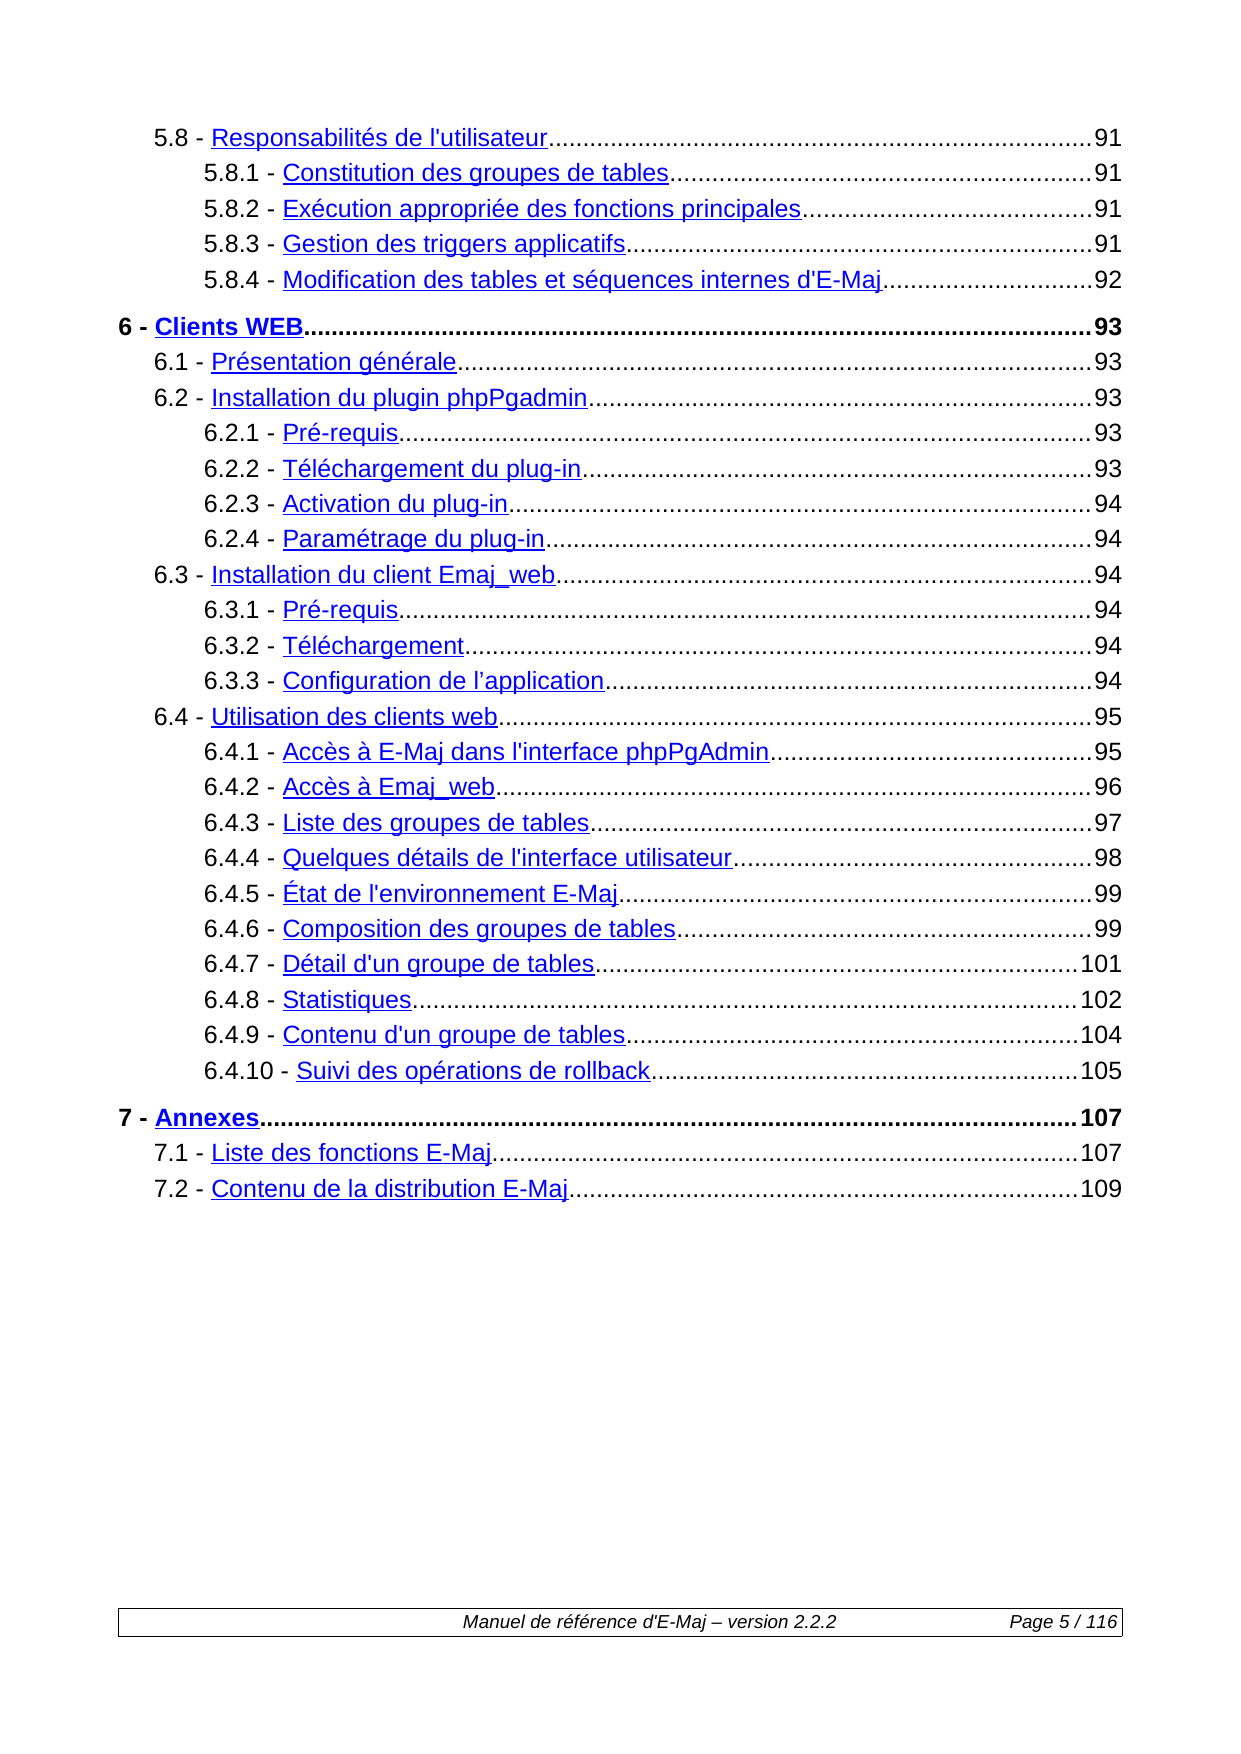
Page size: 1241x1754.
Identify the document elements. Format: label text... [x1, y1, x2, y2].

text 6.4.7 - Détail d'un groupe de tables 101 [168, 944, 1122, 980]
text 6.4 - Utilisation des clients web 95 [118, 697, 1122, 732]
text 6.3 - Installation du client Emaj_web 94 [118, 555, 1122, 590]
text 6.2.3 - Activation du plug-in 94 [168, 484, 1122, 519]
text 6.2.1 - Pré-requis 93 [168, 413, 1122, 449]
text 6.3.3 - Configuration de l’application 94 [168, 661, 1122, 697]
text 6.2.2 - Téléchargement du plug-in 93 [168, 449, 1122, 484]
text 6.4.4 - Quelques détails de l'interface utilisateur 98 [168, 838, 1122, 874]
text 6.2.4 - Paramétrage du plug-in 94 [168, 519, 1122, 555]
text 7.1 - Liste des fonctions E-Maj 107 [118, 1133, 1122, 1169]
text 5.8.1 - Constitution des groupes de tables 91 [168, 153, 1122, 189]
text 6.4.1 - Accès à E-Maj dans l'interface phpPgAdmin 95 [168, 732, 1122, 767]
text 6.4.5 - État de l'environnement E-Maj 99 [168, 874, 1122, 909]
text 5.8.2 - Exécution appropriée des fonctions principales 91 [168, 189, 1122, 224]
text 6.4.9 - Contenu d'un groupe de tables 104 [168, 1015, 1122, 1051]
text 6.3.1 - Pré-requis 94 [168, 590, 1122, 626]
text 6.2 - Installation du plugin phpPgadmin 93 [118, 378, 1122, 413]
text 5.8 - Responsabilités de l'utilisateur 91 [118, 118, 1122, 153]
text 6.4.3 - Liste des groupes de tables 97 [168, 803, 1122, 838]
text 6.1 - Présentation générale 93 [118, 342, 1122, 378]
text 5.8.4 - Modification des tables et séquences internes d'E-Maj 92 [168, 260, 1122, 295]
text 6 - Clients WEB 93 [118, 307, 1122, 342]
text 6.4.10 - Suivi des opérations de rollback 105 [168, 1051, 1122, 1086]
text 6.4.6 - Composition des groupes de tables 99 [168, 909, 1122, 944]
text 6.3.2 - Téléchargement 94 [168, 626, 1122, 661]
text 6.4.8 - Statistiques 102 [168, 980, 1122, 1015]
text 7 - Annexes 107 [118, 1098, 1122, 1133]
text 7.2 - Contenu de la distribution E-Maj 109 [118, 1169, 1122, 1204]
text 5.8.3 - Gestion des triggers applicatifs 91 [168, 224, 1122, 260]
text 6.4.2 - Accès à Emaj_web 96 [168, 767, 1122, 803]
